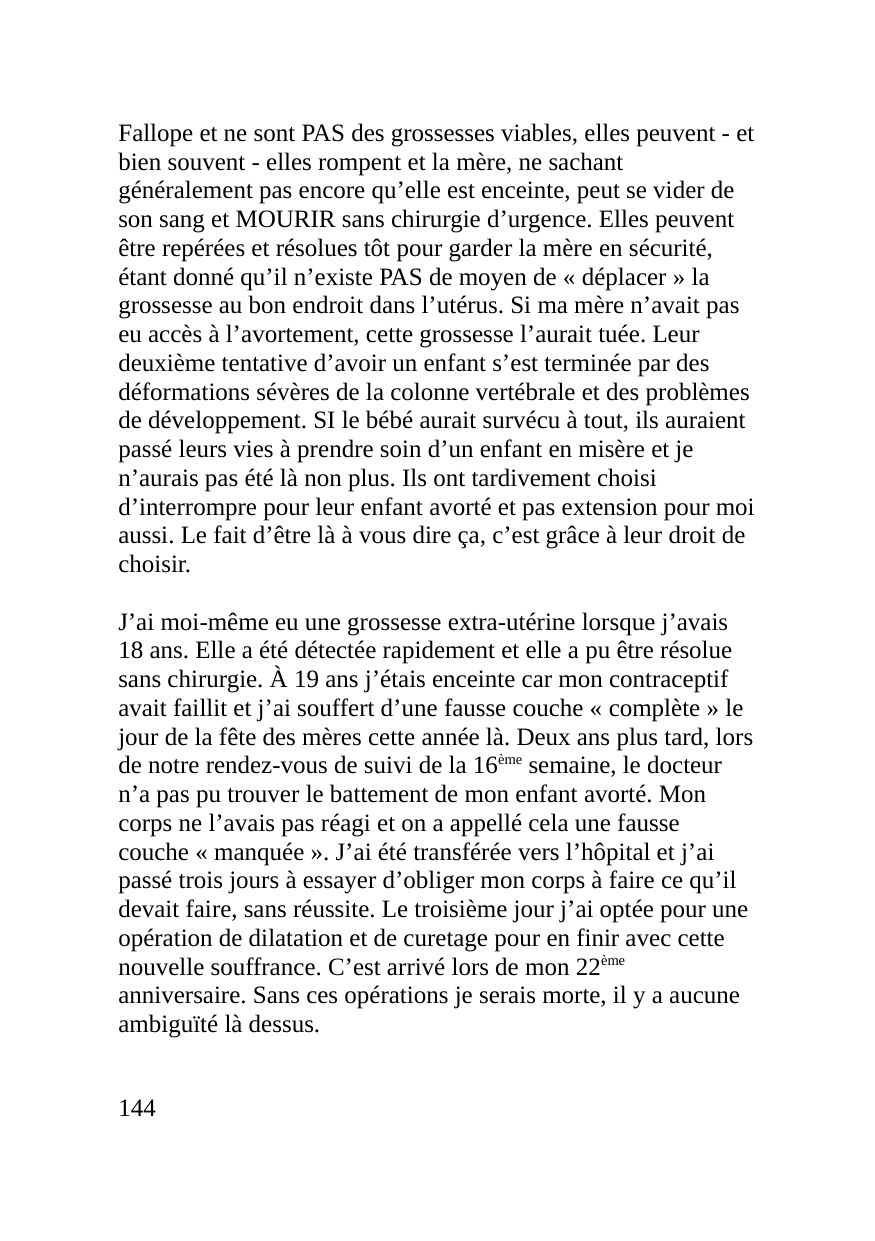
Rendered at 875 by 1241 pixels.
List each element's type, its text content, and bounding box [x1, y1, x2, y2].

text J’ai moi-même eu une grossesse extra-utérine lorsque j’avais 18 ans. Elle a été détectée rapidement et elle a pu être résolue sans chirurgie. À 19 ans j’étais enceinte car mon contraceptif avait faillit et j’ai souffert d’une fausse couche « complète » le jour de la fête des mères cette année là. Deux ans plus tard, lors de notre rendez-vous de suivi de la 16ème semaine, le docteur n’a pas pu trouver le battement de mon enfant avorté. Mon corps ne l’avais pas réagi et on a appellé cela une fausse couche « manquée ». J’ai été transférée vers l’hôpital et j’ai passé trois jours à essayer d’obliger mon corps à faire ce qu’il devait faire, sans réussite. Le troisième jour j’ai optée pour une opération de dilatation et de curetage pour en finir avec cette nouvelle souffrance. C’est arrivé lors de mon 22ème anniversaire. Sans ces opérations je serais morte, il y a aucune ambiguïté là dessus. [118, 607, 756, 1038]
text Fallope et ne sont PAS des grossesses viables, elles peuvent - et bien souvent - elles rompent et la mère, ne sachant généralement pas encore qu’elle est enceinte, peut se vider de son sang et MOURIR sans chirurgie d’urgence. Elles peuvent être repérées et résolues tôt pour garder la mère en sécurité, étant donné qu’il n’existe PAS de moyen de « déplacer » la grossesse au bon endroit dans l’utérus. Si ma mère n’avait pas eu accès à l’avortement, cette grossesse l’aurait tuée. Leur deuxième tentative d’avoir un enfant s’est terminée par des déformations sévères de la colonne vertébrale et des problèmes de développement. SI le bébé aurait survécu à tout, ils auraient passé leurs vies à prendre soin d’un enfant en misère et je n’aurais pas été là non plus. Ils ont tardivement choisi d’interrompre pour leur enfant avorté et pas extension pour moi aussi. Le fait d’être là à vous dire ça, c’est grâce à leur droit de choisir. [118, 118, 756, 578]
